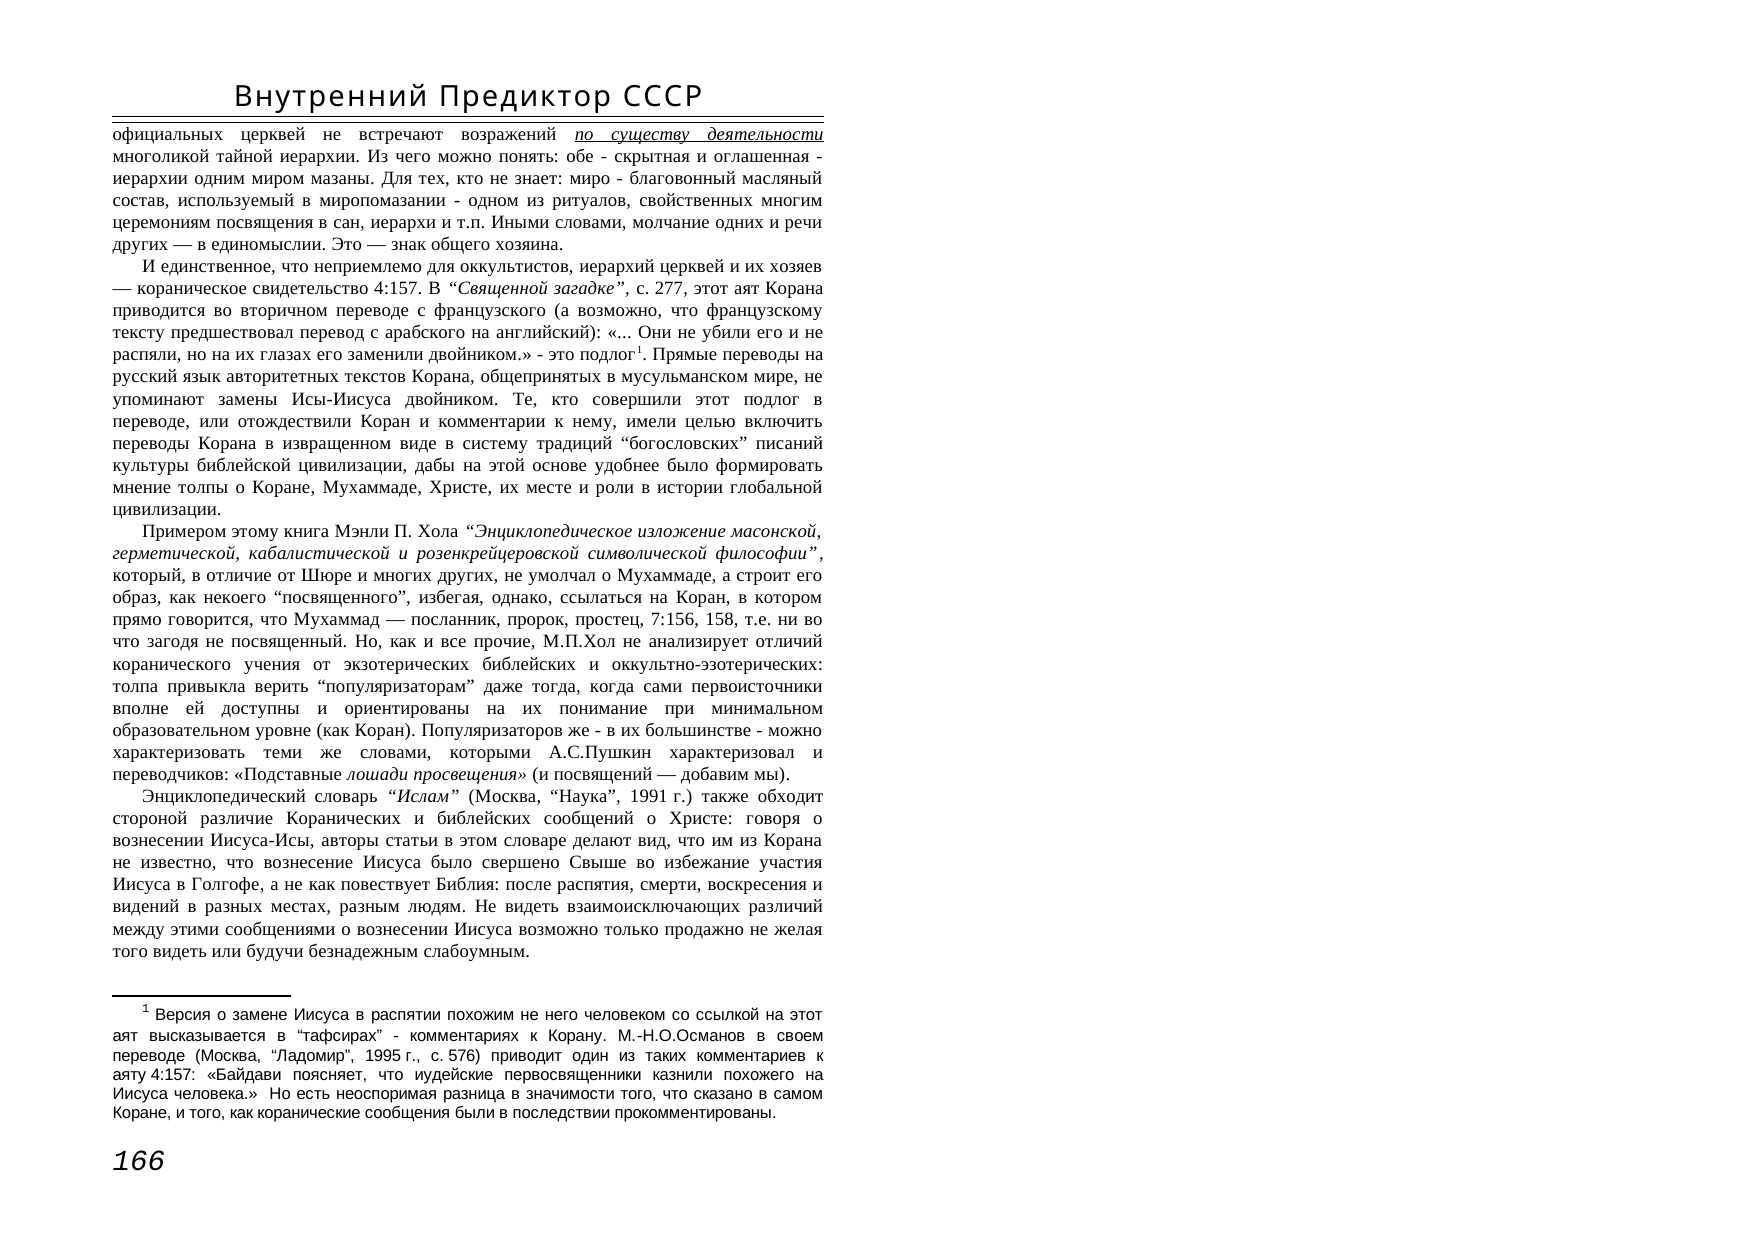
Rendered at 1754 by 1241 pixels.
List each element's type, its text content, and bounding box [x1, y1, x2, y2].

text официальных церквей не встречают возражений по существу деятельности многоликой тайной иерархии. Из чего можно понять: обе - скрытная и оглашенная - иерархии одним миром мазаны. Для тех, кто не знает: миро - благовонный масляный состав, используемый в миропомазании - одном из ритуалов, свойственных многим церемониям посвящения в сан, иерархи и т.п. Иными словами, молчание одних и речи других — в единомыслии. Это — знак общего хозяина. [112, 123, 824, 254]
text Версия о замене Иисуса в распятии похожим не него человеком со ссылкой на этот аят высказывается в “тафсирах” - комментариях к Корану. М.‑Н.О.Османов в своем переводе (Москва, “Ладомир”, 1995 г., с. 576) приводит один из таких комментариев к аяту 4:157: «Байдави поясняет, что иудейские первосвященники казнили похожего на Иисуса человека.» Но есть неоспоримая разница в значимости того, что сказано в самом Коране, и того, как коранические сообщения были в последствии прокомментированы. [112, 1002, 824, 1122]
text Энциклопедический словарь “Ислам” (Москва, “Наука”, 1991 г.) также обходит стороной различие Коранических и библейских сообщений о Христе: говоря о вознесении Иисуса-Исы, авторы статьи в этом словаре делают вид, что им из Корана не известно, что вознесение Иисуса было свершено Свыше во избежание участия Иисуса в Голгофе, а не как повествует Библия: после распятия, смерти, воскресения и видений в разных местах, разным людям. Не видеть взаимоисключающих различий между этими сообщениями о вознесении Иисуса возможно только продажно не желая того видеть или будучи безнадежным слабоумным. [112, 784, 824, 961]
text И единственное, что неприемлемо для оккультистов, иерархий церквей и их хозяев — кораническое свидетельство 4:157. В “Священной загадке”, с. 277, этот аят Корана приводится во вторичном переводе с французского (а возможно, что французскому тексту предшествовал перевод с арабского на английский): «... Они не убили его и не распяли, но на их глазах его заменили двойником.» - это подлог. Прямые переводы на русский язык авторитетных текстов Корана, общепринятых в мусульманском мире, не упоминают замены Исы-Иисуса двойником. Те, кто совершили этот подлог в переводе, или отождествили Коран и комментарии к нему, имели целью включить переводы Корана в извращенном виде в систему традиций “богословских” писаний культуры библейской цивилизации, дабы на этой основе удобнее было формировать мнение толпы о Коране, Мухаммаде, Христе, их месте и роли в истории глобальной цивилизации. [112, 254, 824, 519]
text Примером этому книга Мэнли П. Хола “Энциклопедическое изложение масонской, герметической, кабалистической и розенкрейцеровской символической философии”, который, в отличие от Шюре и многих других, не умолчал о Мухаммаде, а строит его образ, как некоего “посвященного”, избегая, однако, ссылаться на Коран, в котором прямо говорится, что Мухаммад — посланник, пророк, простец, 7:156, 158, т.е. ни во что загодя не посвященный. Но, как и все прочие, М.П.Хол не анализирует отличий коранического учения от экзотерических библейских и оккультно-эзотерических: толпа привыкла верить “популяризаторам” даже тогда, когда сами первоисточники вполне ей доступны и ориентированы на их понимание при минимальном образовательном уровне (как Коран). Популяризаторов же - в их большинстве - можно характеризовать теми же словами, которыми А.С.Пушкин характеризовал и переводчиков: «Подставные лошади просвещения» (и посвящений — добавим мы). [112, 519, 824, 784]
